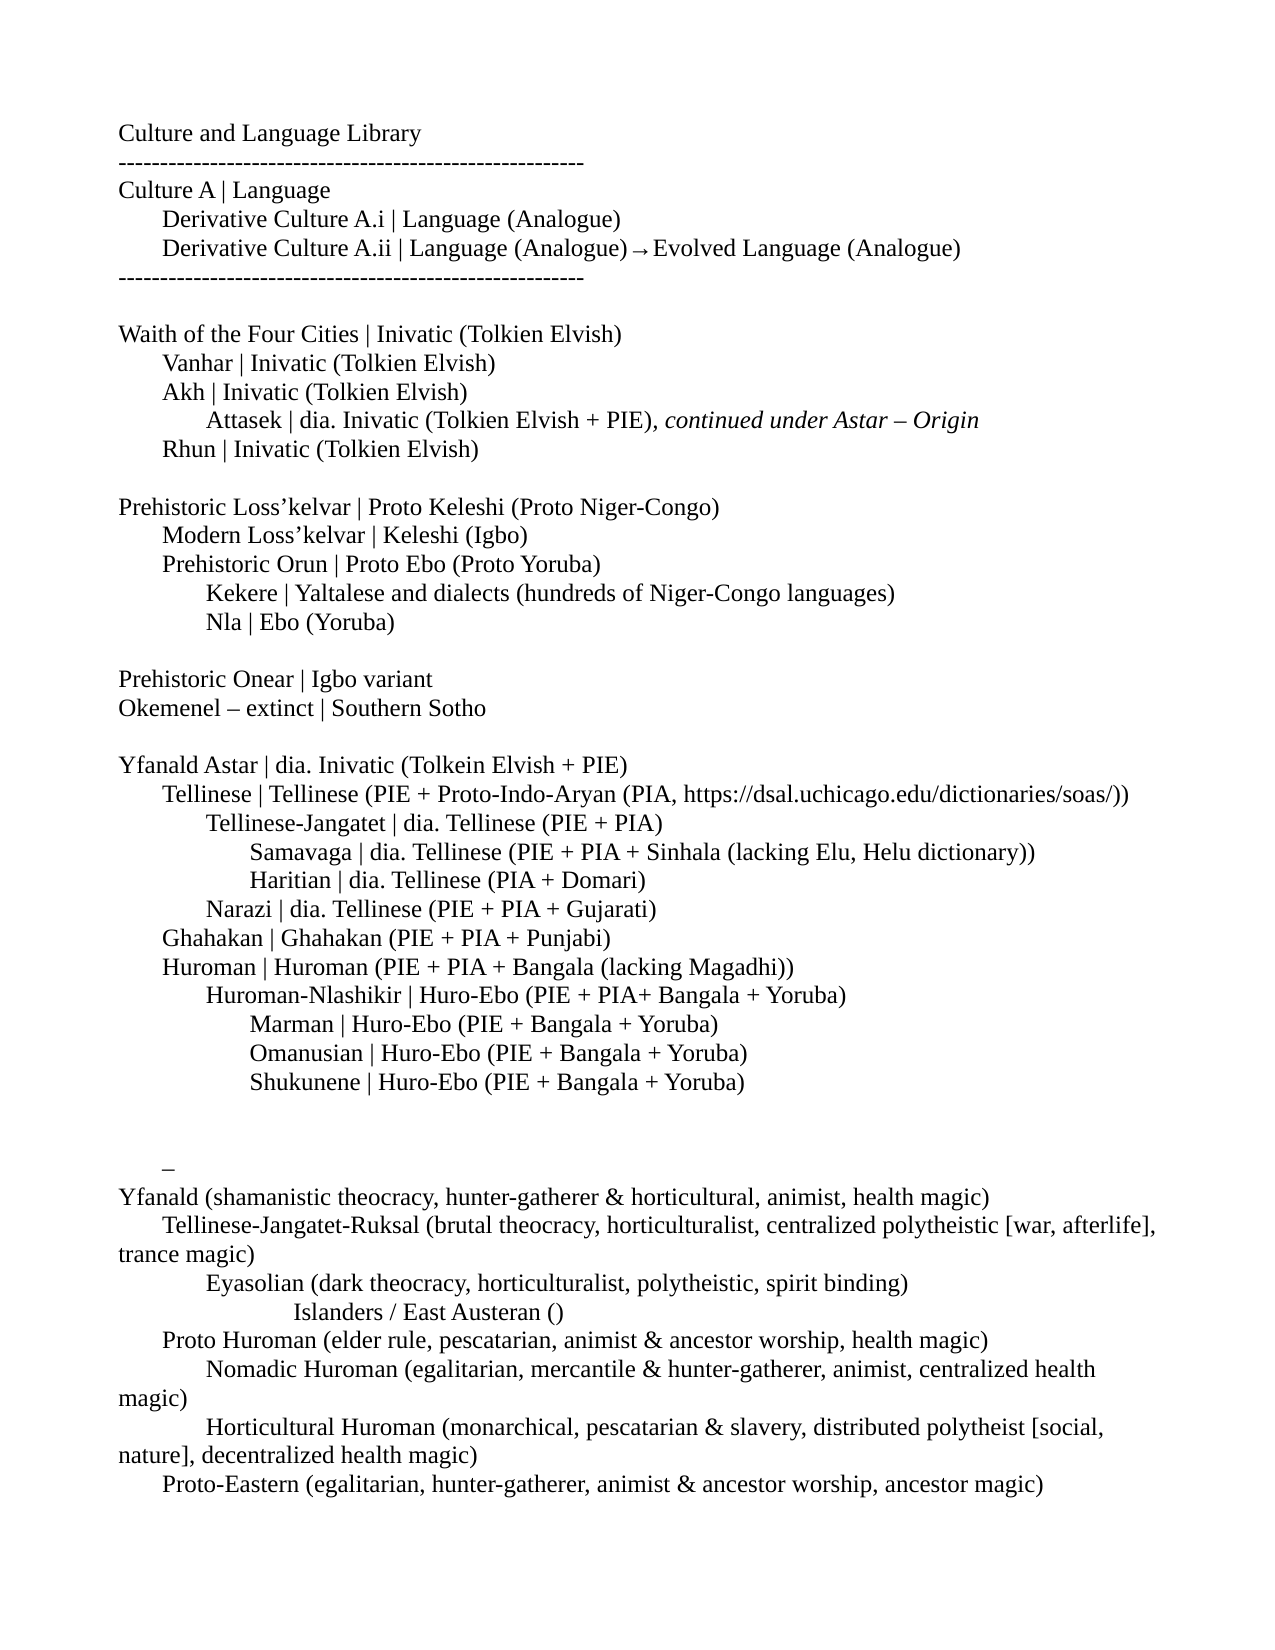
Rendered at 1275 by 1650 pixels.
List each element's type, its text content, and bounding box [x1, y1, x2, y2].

text Tellinese | Tellinese (PIE + Proto-Indo-Aryan (PIA, https://dsal.uchicago.edu/dictionaries/soas/)) [162, 779, 1157, 808]
text Okemenel – extinct | Southern Sotho [118, 693, 1157, 722]
text Modern Loss’kelvar | Keleshi (Igbo) [118, 521, 1157, 549]
text Culture A | Language [118, 176, 1157, 204]
text Haritian | dia. Tellinese (PIA + Domari) [162, 866, 1157, 894]
text Eyasolian (dark theocracy, horticulturalist, polytheistic, spirit binding) [118, 1268, 1157, 1297]
text Nla | Ebo (Yoruba) [118, 607, 1157, 636]
text Yfanald (shamanistic theocracy, hunter-gatherer & horticultural, animist, health magic) [118, 1182, 1157, 1211]
text Vanhar | Inivatic (Tolkien Elvish) [118, 348, 1157, 377]
text Proto-Eastern (egalitarian, hunter-gatherer, animist & ancestor worship, ancestor magic) [118, 1469, 1157, 1498]
text Kekere | Yaltalese and dialects (hundreds of Niger-Congo languages) [118, 578, 1157, 607]
text – [162, 1153, 1157, 1182]
text Derivative Culture A.ii | Language (Analogue)→Evolved Language (Analogue) [118, 233, 1157, 262]
text Tellinese-Jangatet-Ruksal (brutal theocracy, horticulturalist, centralized polytheistic [war, afterlife], trance magic) [118, 1211, 1157, 1268]
text -------------------------------------------------------- [118, 147, 1157, 176]
text Derivative Culture A.i | Language (Analogue) [118, 204, 1157, 233]
text Ghahakan | Ghahakan (PIE + PIA + Punjabi) [162, 923, 1157, 952]
text Samavaga | dia. Tellinese (PIE + PIA + Sinhala (lacking Elu, Helu dictionary)) [162, 837, 1157, 866]
text Akh | Inivatic (Tolkien Elvish) [118, 377, 1157, 406]
text Shukunene | Huro-Ebo (PIE + Bangala + Yoruba) [162, 1067, 1157, 1096]
text Tellinese-Jangatet | dia. Tellinese (PIE + PIA) [162, 808, 1157, 837]
text Huroman-Nlashikir | Huro-Ebo (PIE + PIA+ Bangala + Yoruba) [162, 981, 1157, 1009]
text Huroman | Huroman (PIE + PIA + Bangala (lacking Magadhi)) [162, 952, 1157, 981]
text Waith of the Four Cities | Inivatic (Tolkien Elvish) [118, 319, 1157, 348]
text Prehistoric Orun | Proto Ebo (Proto Yoruba) [118, 549, 1157, 578]
text Prehistoric Onear | Igbo variant [118, 664, 1157, 693]
text Attasek | dia. Inivatic (Tolkien Elvish + PIE), continued under Astar – Origin [118, 406, 1157, 434]
text Culture and Language Library [118, 118, 1157, 147]
text Proto Huroman (elder rule, pescatarian, animist & ancestor worship, health magic) [118, 1326, 1157, 1354]
text -------------------------------------------------------- [118, 262, 1157, 291]
text Yfanald Astar | dia. Inivatic (Tolkein Elvish + PIE) [118, 751, 1157, 779]
text Marman | Huro-Ebo (PIE + Bangala + Yoruba) [162, 1009, 1157, 1038]
text Islanders / East Austeran () [118, 1297, 1157, 1326]
text Horticultural Huroman (monarchical, pescatarian & slavery, distributed polytheist [social, nature], decentralized health magic) [118, 1412, 1157, 1469]
text Omanusian | Huro-Ebo (PIE + Bangala + Yoruba) [162, 1038, 1157, 1067]
text Nomadic Huroman (egalitarian, mercantile & hunter-gatherer, animist, centralized health magic) [118, 1354, 1157, 1412]
text Rhun | Inivatic (Tolkien Elvish) [118, 434, 1157, 463]
text Narazi | dia. Tellinese (PIE + PIA + Gujarati) [162, 894, 1157, 923]
text Prehistoric Loss’kelvar | Proto Keleshi (Proto Niger-Congo) [118, 492, 1157, 521]
